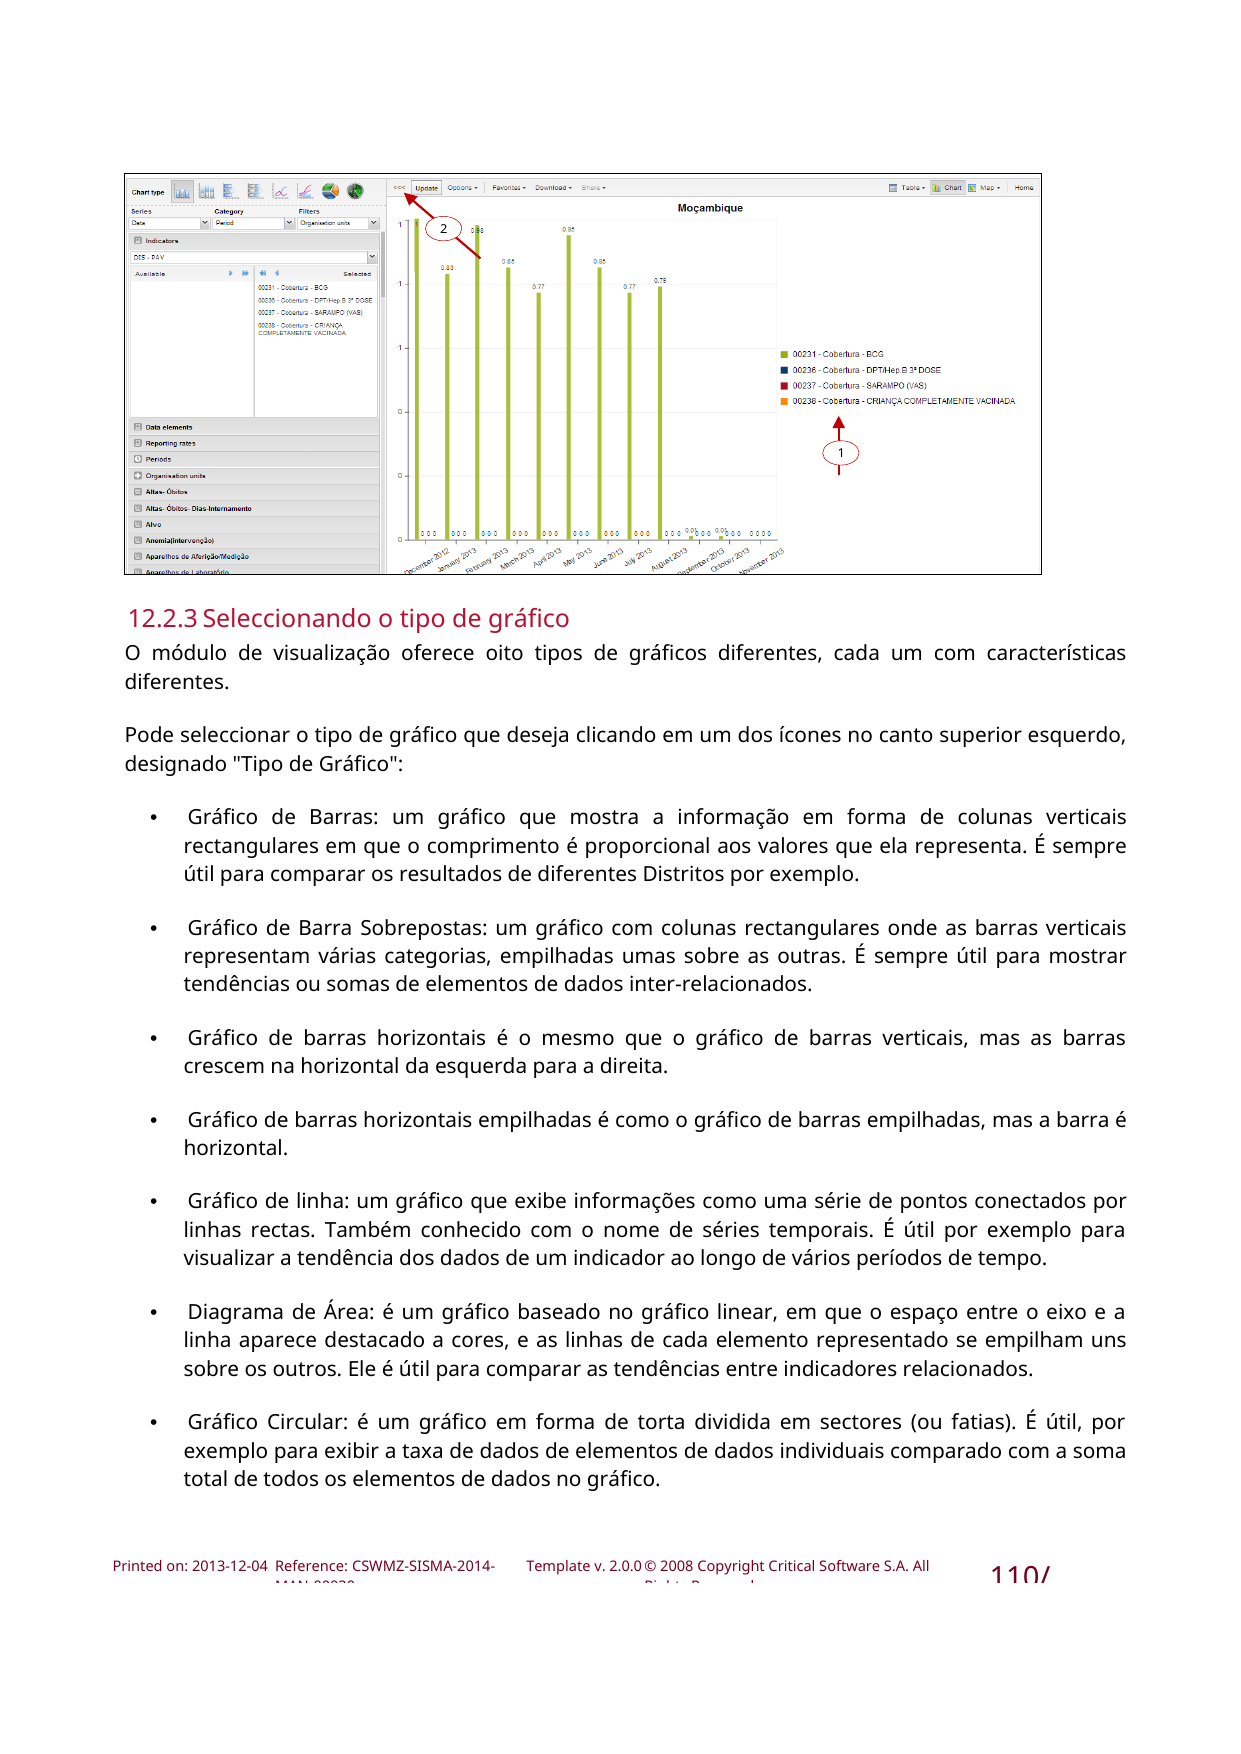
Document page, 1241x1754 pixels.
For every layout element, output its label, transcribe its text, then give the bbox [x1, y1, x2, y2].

list Gráfico de barras horizontais empilhadas é como o gráfico de barras empilhadas, mas a barra é horizontal. [150, 1105, 1128, 1162]
list Gráfico de linha: um gráfico que exibe informações como uma série de pontos conectados por linhas rectas. Também conhecido com o nome de séries temporais. É útil por exemplo para visualizar a tendência dos dados de um indicador ao longo de vários períodos de tempo. [150, 1187, 1128, 1272]
list Gráfico de barras horizontais é o mesmo que o gráfico de barras verticais, mas as barras crescem na horizontal da esquerda para a direita. [150, 1023, 1128, 1080]
list Gráfico de Barra Sobrepostas: um gráfico com colunas rectangulares onde as barras verticais representam várias categorias, empilhadas umas sobre as outras. É sempre útil para mostrar tendências ou somas de elementos de dados inter-relacionados. [150, 913, 1128, 998]
subtitle Seleccionando o tipo de gráfico [127, 600, 1128, 634]
list Diagrama de Área: é um gráfico baseado no gráfico linear, em que o espaço entre o eixo e a linha aparece destacado a cores, e as linhas de cada elemento representado se empilham uns sobre os outros. Ele é útil para comparar as tendências entre indicadores relacionados. [150, 1297, 1128, 1382]
list Gráfico Circular: é um gráfico em forma de torta dividida em sectores (ou fatias). É útil, por exemplo para exibir a taxa de dados de elementos de dados individuais comparado com a soma total de todos os elementos de dados no gráfico. [150, 1407, 1128, 1493]
list Gráfico de Barras: um gráfico que mostra a informação em forma de colunas verticais rectangulares em que o comprimento é proporcional aos valores que ela representa. É sempre útil para comparar os resultados de diferentes Distritos por exemplo. [150, 802, 1128, 888]
text O módulo de visualização oferece oito tipos de gráficos diferentes, cada um com características diferentes. [124, 638, 1128, 695]
text Pode seleccionar o tipo de gráfico que deseja clicando em um dos ícones no canto superior esquerdo, designado "Tipo de Gráfico": [124, 720, 1128, 777]
